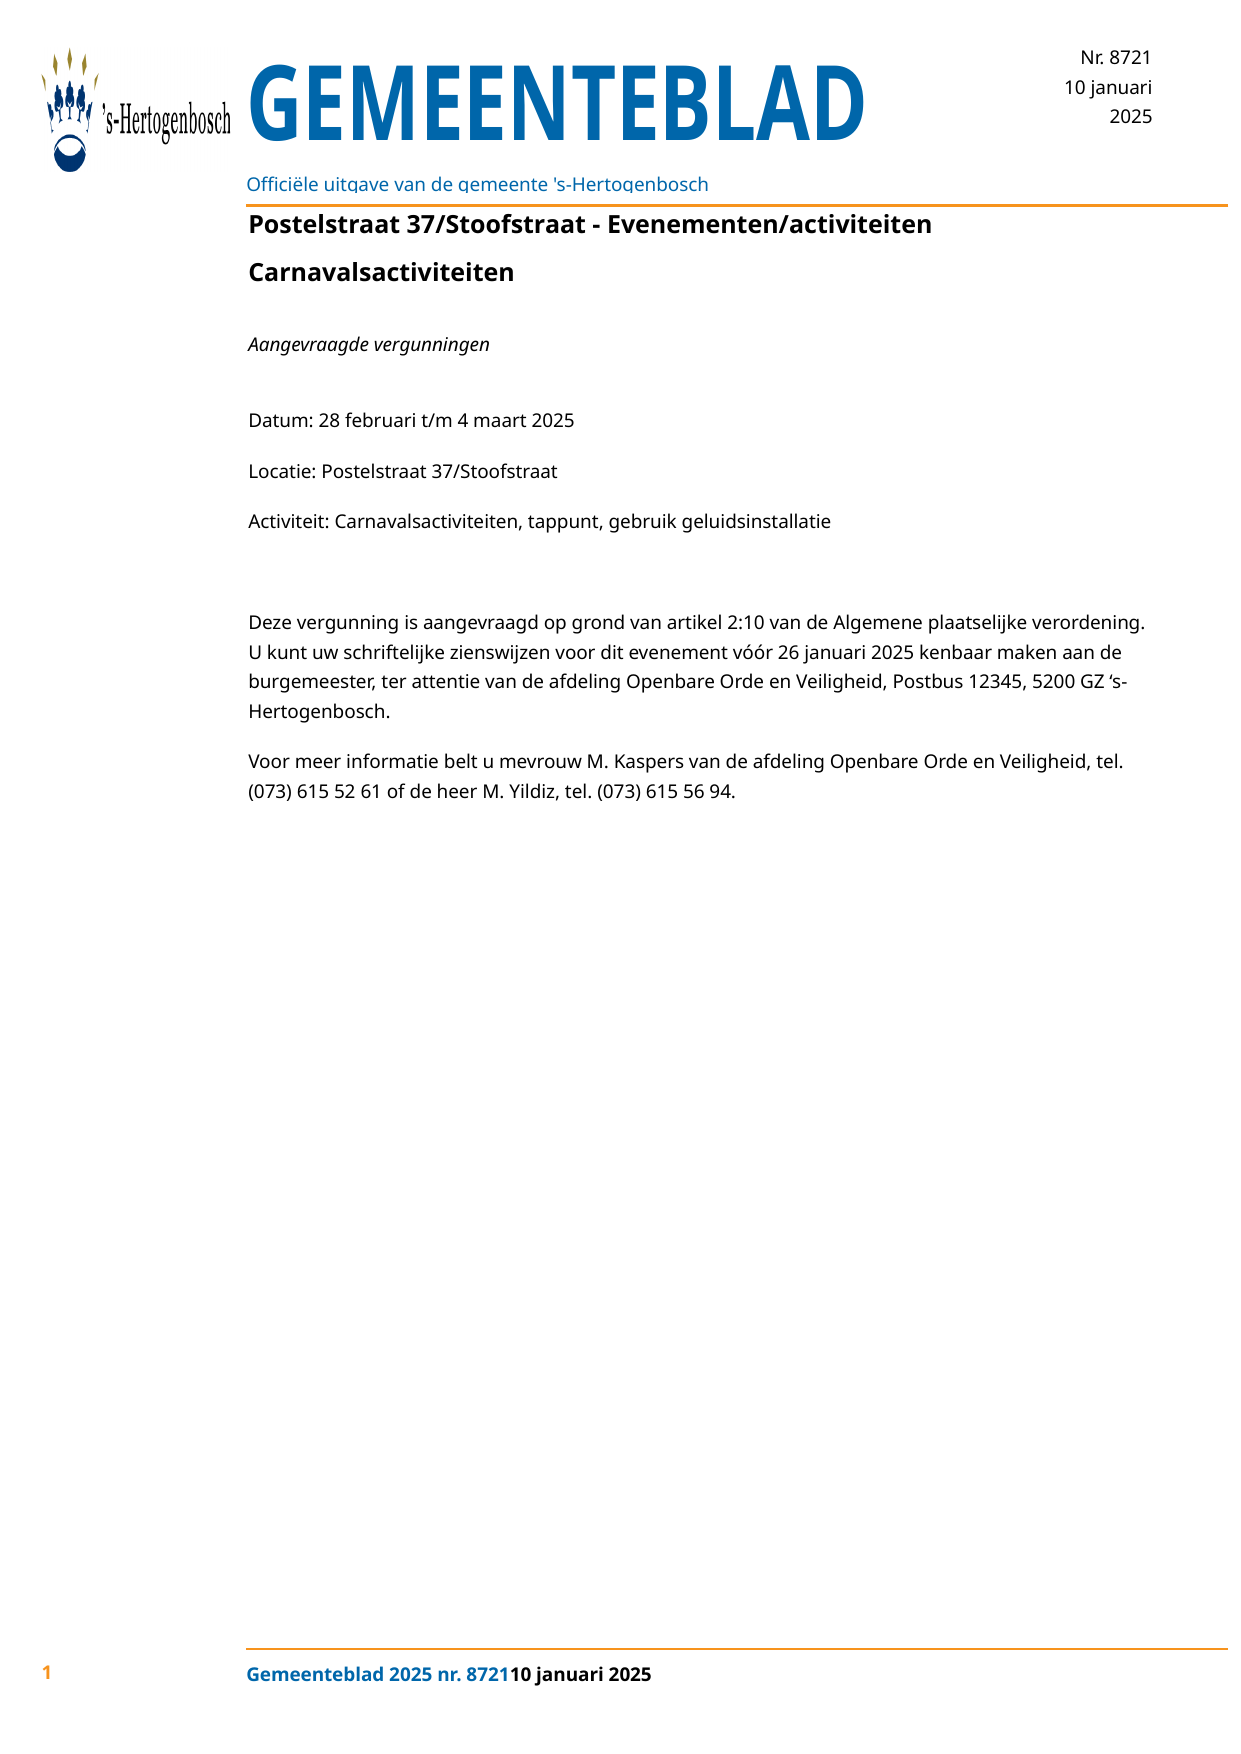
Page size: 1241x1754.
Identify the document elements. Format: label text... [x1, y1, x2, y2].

text Postelstraat 37/Stoofstraat - Evenementen/activiteiten Carnavalsactiviteiten [248, 207, 1152, 288]
text Aangevraagde vergunningen [248, 331, 1152, 357]
picture [41, 47, 231, 172]
text Deze vergunning is aangevraagd op grond van artikel 2:10 van de Algemene plaatselijke verordening. U kunt uw schriftelijke zienswijzen voor dit evenement vóór 26 januari 2025 kenbaar maken aan de burgemeester, ter attentie van de afdeling Openbare Orde en Veiligheid, Postbus 12345, 5200 GZ ‘s-Hertogenbosch. [248, 609, 1152, 724]
text Datum: 28 februari t/m 4 maart 2025 [248, 408, 1152, 433]
text Locatie: Postelstraat 37/Stoofstraat [248, 458, 1152, 484]
text Voor meer informatie belt u mevrouw M. Kaspers van de afdeling Openbare Orde en Veiligheid, tel. (073) 615 52 61 of de heer M. Yildiz, tel. (073) 615 56 94. [248, 748, 1152, 804]
text Activiteit: Carnavalsactiviteiten, tappunt, gebruik geluidsinstallatie [248, 508, 1152, 534]
